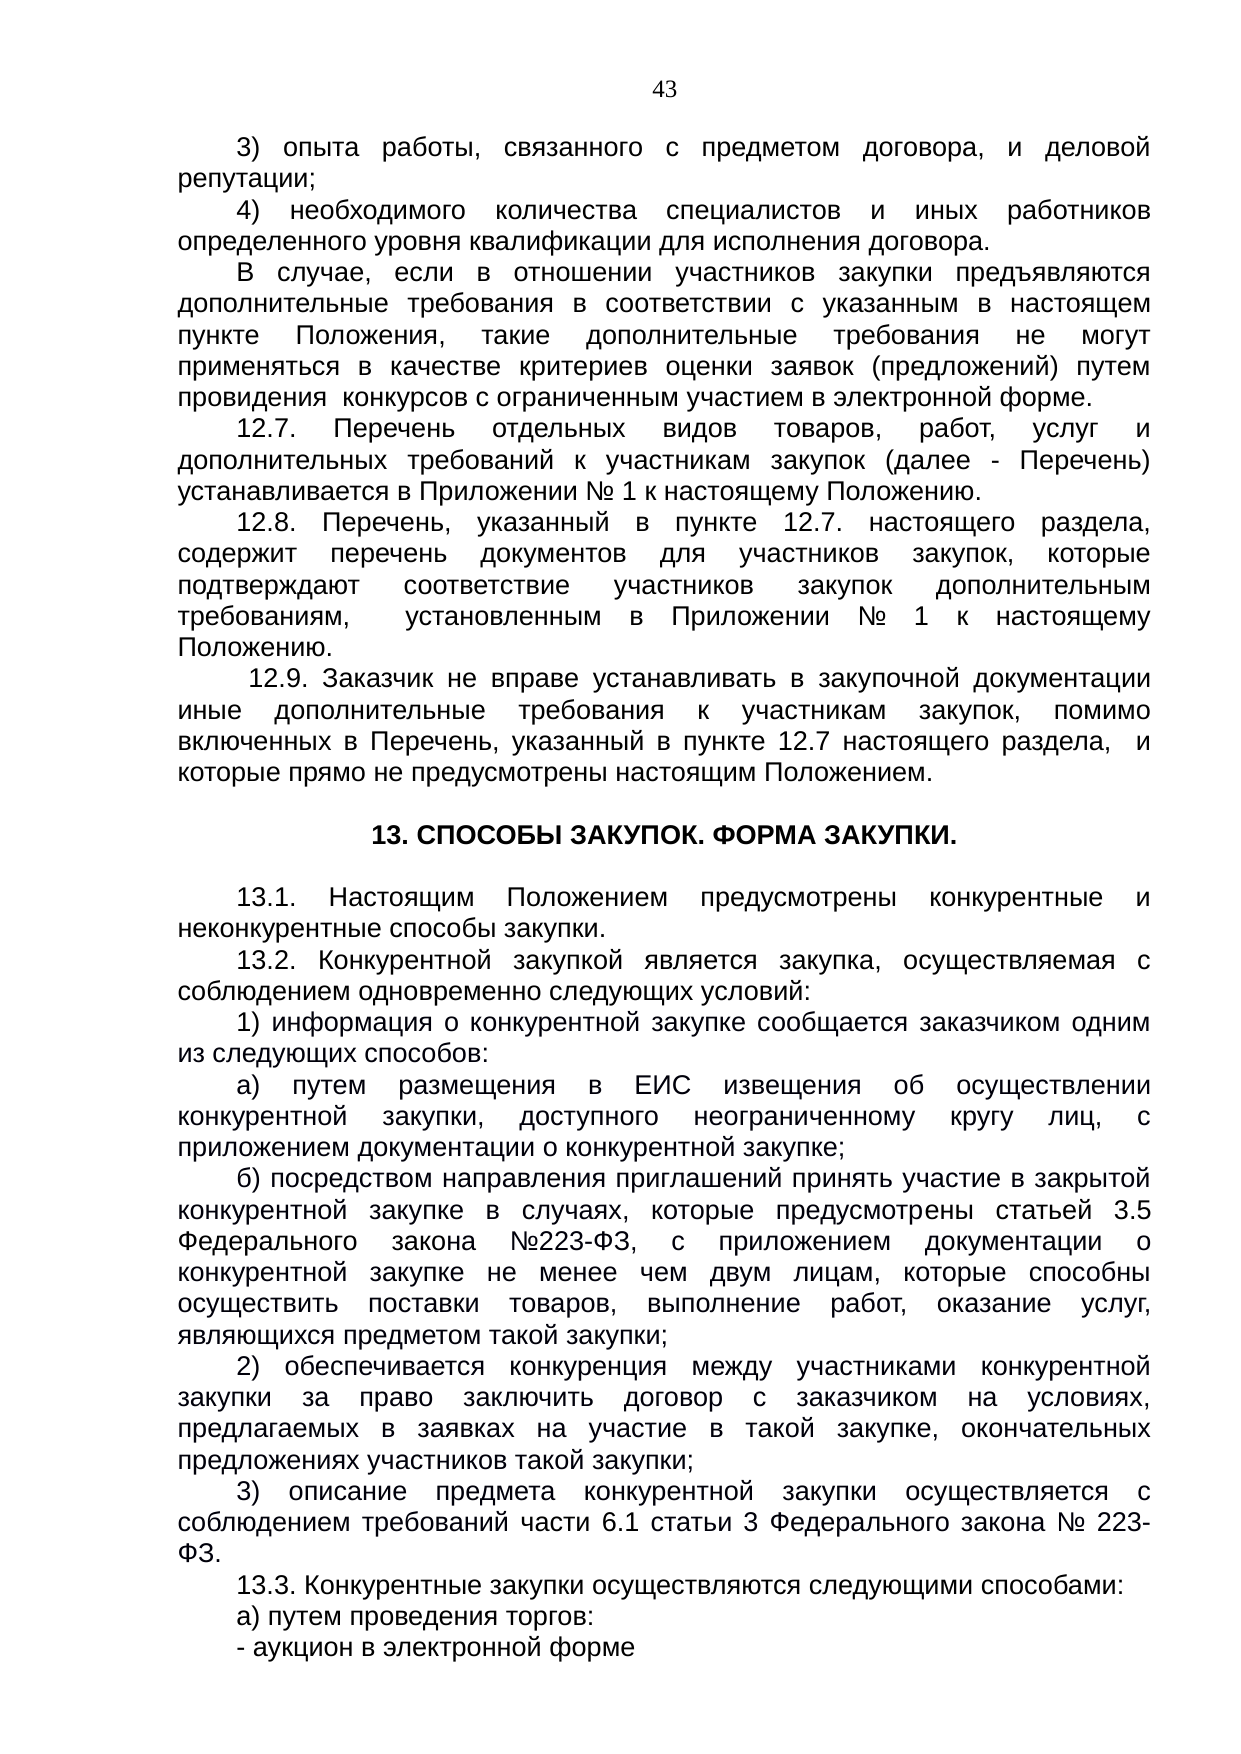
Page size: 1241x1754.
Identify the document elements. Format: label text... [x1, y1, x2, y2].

text 13.3. Конкурентные закупки осуществляются следующими способами: [177, 1569, 1152, 1600]
text а) путем размещения в ЕИС извещения об осуществлении конкурентной закупки, доступного неограниченному кругу лиц, с приложением документации о конкурентной закупке; [177, 1069, 1152, 1162]
text 3) опыта работы, связанного с предметом договора, и деловой репутации; [177, 131, 1152, 194]
text б) посредством направления приглашений принять участие в закрытой конкурентной закупке в случаях, которые предусмотрены статьей 3.5 Федерального закона №223-ФЗ, с приложением документации о конкурентной закупке не менее чем двум лицам, которые способны осуществить поставки товаров, выполнение работ, оказание услуг, являющихся предметом такой закупки; [177, 1162, 1152, 1350]
text а) путем проведения торгов: [177, 1600, 1152, 1631]
text В случае, если в отношении участников закупки предъявляются дополнительные требования в соответствии с указанным в настоящем пункте Положения, такие дополнительные требования не могут применяться в качестве критериев оценки заявок (предложений) путем провидения конкурсов с ограниченным участием в электронной форме. [177, 256, 1152, 412]
text 12.9. Заказчик не вправе устанавливать в закупочной документации иные дополнительные требования к участникам закупок, помимо включенных в Перечень, указанный в пункте 12.7 настоящего раздела, и которые прямо не предусмотрены настоящим Положением. [177, 662, 1152, 787]
text 13.2. Конкурентной закупкой является закупка, осуществляемая с соблюдением одновременно следующих условий: [177, 944, 1152, 1006]
text - аукцион в электронной форме [177, 1631, 1152, 1662]
text 4) необходимого количества специалистов и иных работников определенного уровня квалификации для исполнения договора. [177, 194, 1152, 256]
text 12.8. Перечень, указанный в пункте 12.7. настоящего раздела, содержит перечень документов для участников закупок, которые подтверждают соответствие участников закупок дополнительным требованиям, установленным в Приложении № 1 к настоящему Положению. [177, 506, 1152, 662]
text 3) описание предмета конкурентной закупки осуществляется с соблюдением требований части 6.1 статьи 3 Федерального закона № 223-ФЗ. [177, 1475, 1152, 1569]
text 2) обеспечивается конкуренция между участниками конкурентной закупки за право заключить договор с заказчиком на условиях, предлагаемых в заявках на участие в такой закупке, окончательных предложениях участников такой закупки; [177, 1350, 1152, 1475]
text 12.7. Перечень отдельных видов товаров, работ, услуг и дополнительных требований к участникам закупок (далее - Перечень) устанавливается в Приложении № 1 к настоящему Положению. [177, 412, 1152, 506]
text 13.1. Настоящим Положением предусмотрены конкурентные и неконкурентные способы закупки. [177, 881, 1152, 944]
text 13. СПОСОБЫ ЗАКУПОК. ФОРМА ЗАКУПКИ. [177, 819, 1152, 850]
text 1) информация о конкурентной закупке сообщается заказчиком одним из следующих способов: [177, 1006, 1152, 1069]
